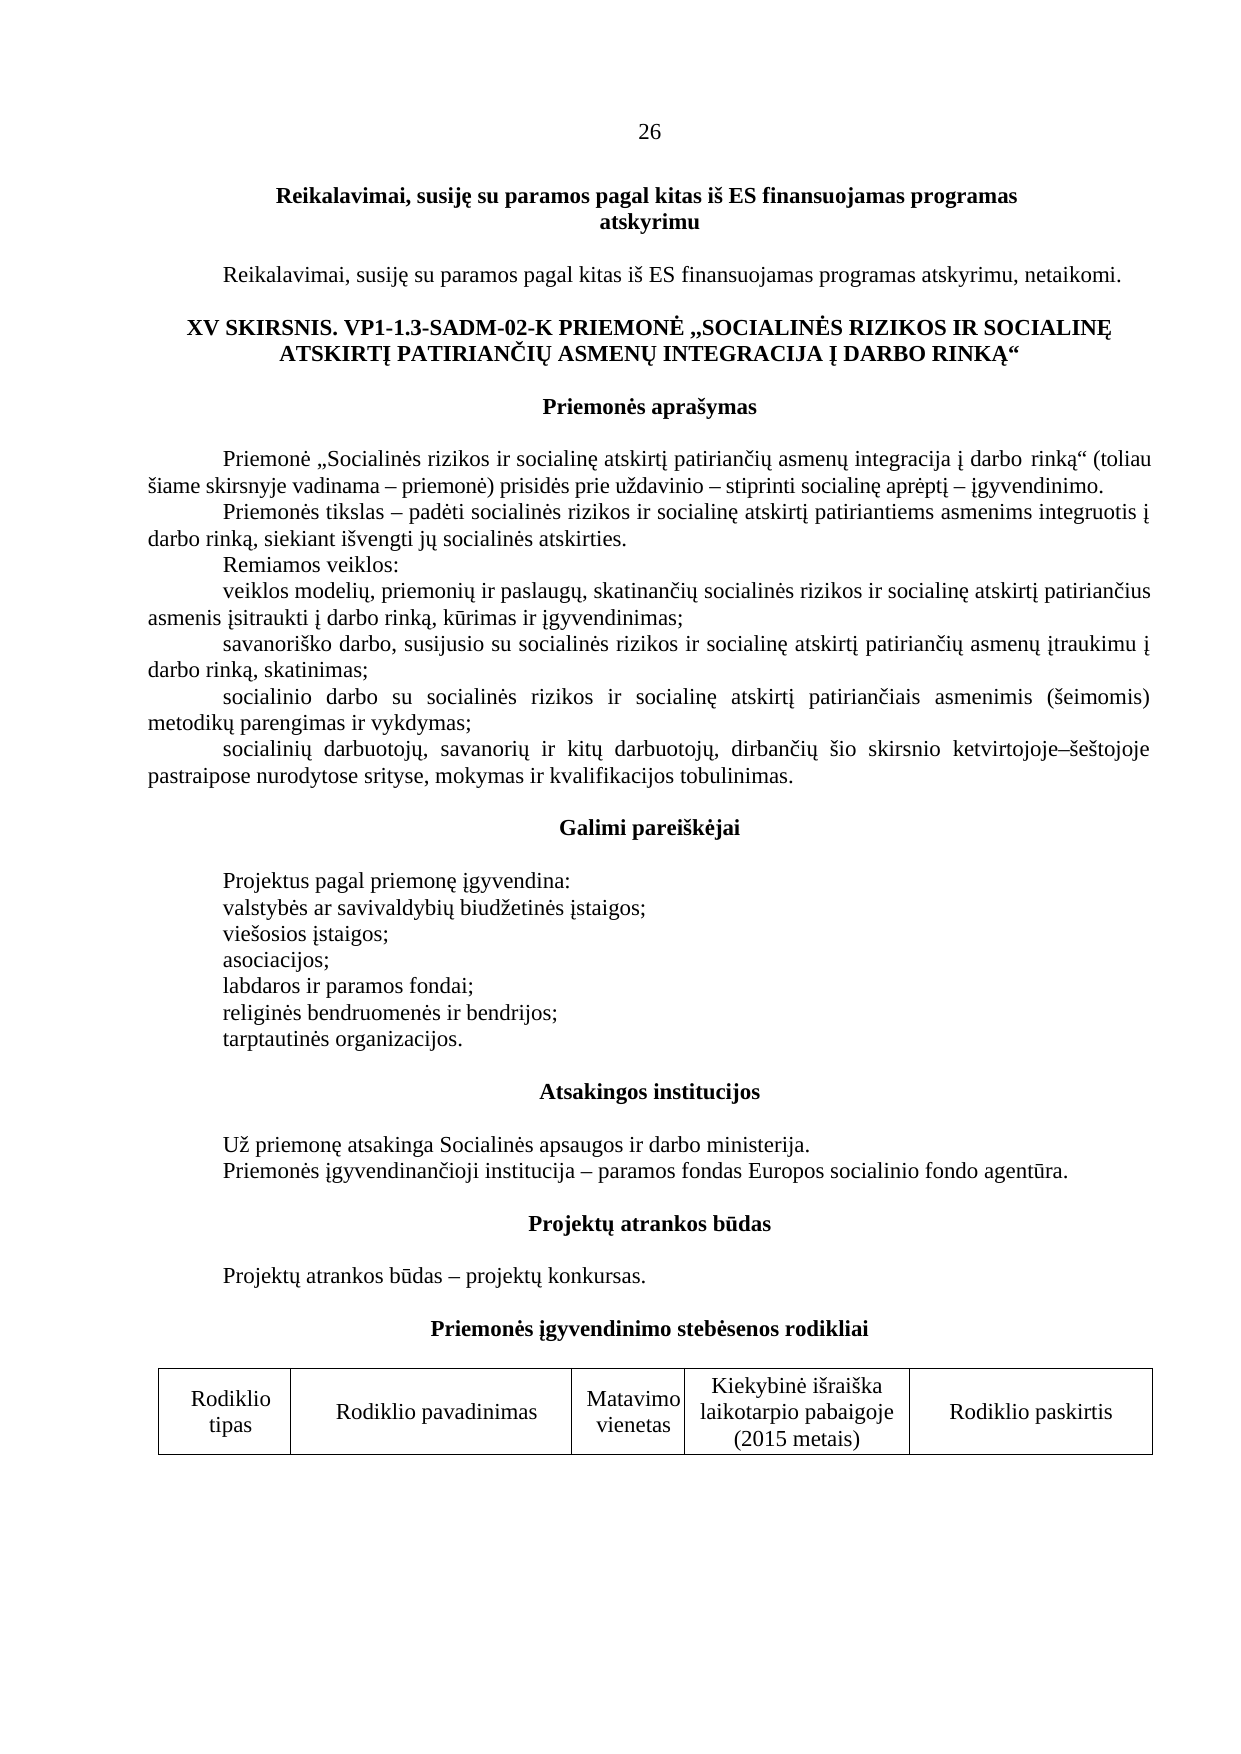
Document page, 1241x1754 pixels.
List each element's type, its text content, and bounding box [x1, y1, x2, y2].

text viešosios įstaigos; [148, 920, 1152, 946]
text Reikalavimai, susiję su paramos pagal kitas iš ES finansuojamas programas atskyrimu, netaikomi. [148, 261, 1152, 287]
text Priemonės įgyvendinančioji institucija – paramos fondas Europos socialinio fondo agentūra. [148, 1157, 1152, 1183]
table_header Matavimo vienetas [572, 1369, 684, 1454]
table_header Rodiklio tipas [159, 1369, 290, 1454]
text asociacijos; [148, 946, 1152, 973]
subtitle XV SKIRSNIS. VP1-1.3-SADM-02-K PRIEMONĖ ,,SOCIALINĖS RIZIKOS IR SOCIALINĘ ATSKIRTĮ PATIRIANČIŲ ASMENŲ INTEGRACIJA Į DARBO RINKĄ“ [148, 314, 1152, 366]
text tarptautinės organizacijos. [148, 1025, 1152, 1052]
text Priemonės tikslas – padėti socialinės rizikos ir socialinę atskirtį patiriantiems asmenims integruotis į darbo rinką, siekiant išvengti jų socialinės atskirties. [148, 498, 1152, 551]
text Projektų atrankos būdas [148, 1210, 1152, 1236]
text Priemonės aprašymas [148, 393, 1152, 419]
text socialinio darbo su socialinės rizikos ir socialinę atskirtį patiriančiais asmenimis (šeimomis) metodikų parengimas ir vykdymas; [148, 683, 1152, 735]
text Projektų atrankos būdas – projektų konkursas. [148, 1262, 1152, 1289]
text Galimi pareiškėjai [148, 814, 1152, 841]
text Už priemonę atsakinga Socialinės apsaugos ir darbo ministerija. [148, 1131, 1152, 1157]
text Priemonė „Socialinės rizikos ir socialinę atskirtį patiriančių asmenų integracija į darbo rinką“ (toliau šiame skirsnyje vadinama – priemonė) prisidės prie uždavinio – stiprinti socialinę aprėptį – įgyvendinimo. [148, 446, 1152, 498]
table_header Rodiklio paskirtis [910, 1369, 1152, 1454]
text Projektus pagal priemonę įgyvendina: [148, 867, 1152, 893]
table_header Kiekybinė išraiška laikotarpio pabaigoje (2015 metais) [685, 1369, 909, 1454]
text Remiamos veiklos: [148, 551, 1152, 577]
text valstybės ar savivaldybių biudžetinės įstaigos; [148, 893, 1152, 920]
text veiklos modelių, priemonių ir paslaugų, skatinančių socialinės rizikos ir socialinę atskirtį patiriančius asmenis įsitraukti į darbo rinką, kūrimas ir įgyvendinimas; [148, 577, 1152, 630]
text Atsakingos institucijos [148, 1078, 1152, 1104]
text Priemonės įgyvendinimo stebėsenos rodikliai [148, 1315, 1152, 1342]
text labdaros ir paramos fondai; [148, 973, 1152, 999]
text religinės bendruomenės ir bendrijos; [148, 999, 1152, 1025]
text Reikalavimai, susiję su paramos pagal kitas iš ES finansuojamas programas atskyrimu [148, 182, 1152, 235]
table_header Rodiklio pavadinimas [291, 1369, 571, 1454]
text savanoriško darbo, susijusio su socialinės rizikos ir socialinę atskirtį patiriančių asmenų įtraukimu į darbo rinką, skatinimas; [148, 630, 1152, 683]
text socialinių darbuotojų, savanorių ir kitų darbuotojų, dirbančių šio skirsnio ketvirtojoje–šeštojoje pastraipose nurodytose srityse, mokymas ir kvalifikacijos tobulinimas. [148, 735, 1152, 788]
